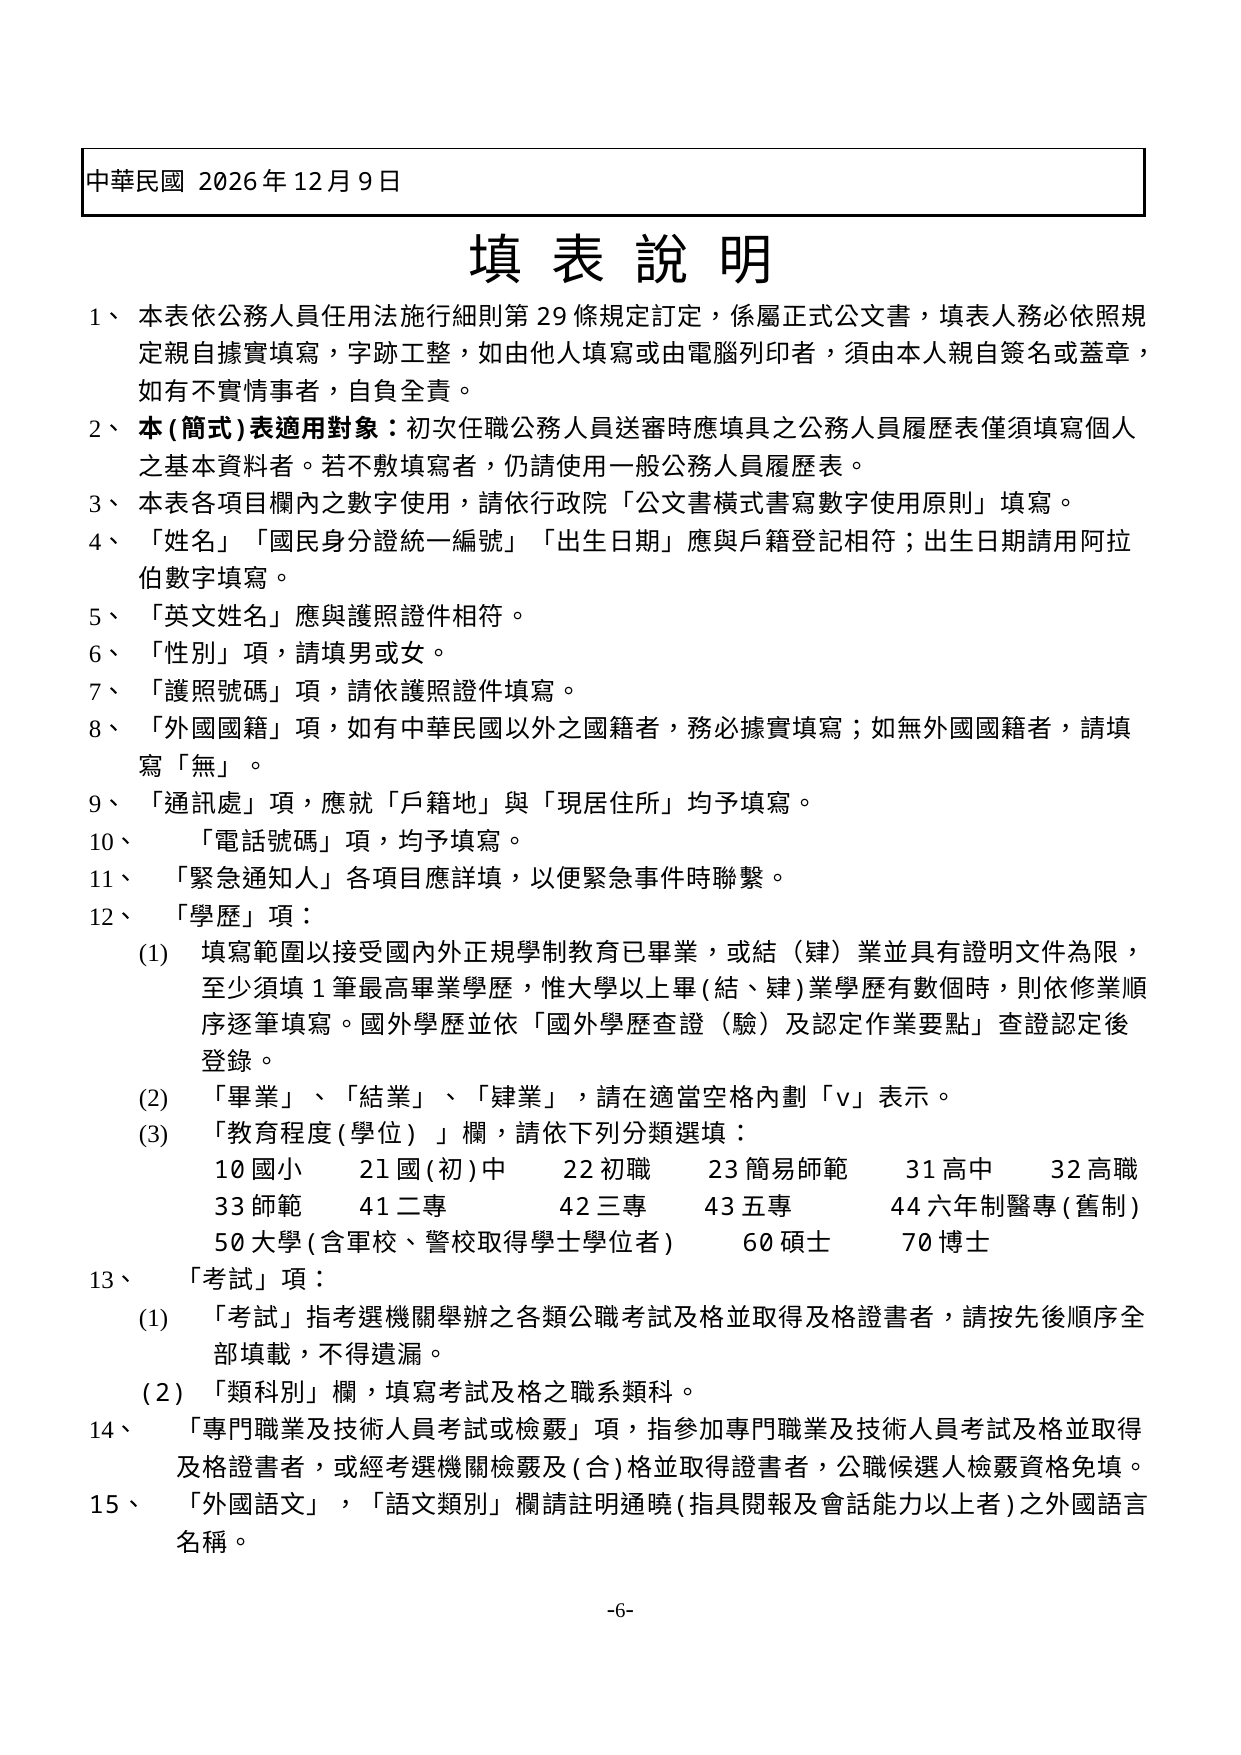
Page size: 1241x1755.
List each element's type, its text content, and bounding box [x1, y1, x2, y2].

list 「考試」指考選機關舉辦之各類公職考試及格並取得及格證書者，請按先後順序全部填載，不得遺漏。 [139, 1296, 1152, 1371]
list 「外國語文」，「語文類別」欄請註明通曉(指具閱報及會話能力以上者)之外國語言名稱。 [89, 1484, 1152, 1559]
list 「姓名」「國民身分證統一編號」「出生日期」應與戶籍登記相符；出生日期請用阿拉伯數字填寫。 [89, 520, 1152, 595]
list 「通訊處」項，應就「戶籍地」與「現居住所」均予填寫。 [89, 782, 1152, 820]
table_cell [1146, 148, 1161, 213]
list 「教育程度(學位) 」欄，請依下列分類選填： 10國小 2l國(初)中 22初職 23簡易師範 31高中 32高職 33師範 41二專 42三專 43五專 44六年制醫專(舊制) 50大學(含軍校、警校取得學士學位者) 60碩士 70博士 [139, 1114, 1152, 1259]
list 「電話號碼」項，均予填寫。 [89, 820, 1152, 857]
list 「英文姓名」應與護照證件相符。 [89, 595, 1152, 632]
list 「畢業」、「結業」、「肄業」，請在適當空格內劃「v」表示。 [139, 1077, 1152, 1114]
list 「緊急通知人」各項目應詳填，以便緊急事件時聯繫。 [89, 857, 1152, 895]
list 填寫範圍以接受國內外正規學制教育已畢業，或結（肄）業並具有證明文件為限，至少須填1筆最高畢業學歷，惟大學以上畢(結、肄)業學歷有數個時，則依修業順序逐筆填寫。國外學歷並依「國外學歷查證（驗）及認定作業要點」查證認定後登錄。 [139, 932, 1152, 1077]
list 「性別」項，請填男或女。 [89, 632, 1152, 670]
list 本表依公務人員任用法施行細則第29條規定訂定，係屬正式公文書，填表人務必依照規定親自據實填寫，字跡工整，如由他人填寫或由電腦列印者，須由本人親自簽名或蓋章，如有不實情事者，自負全責。 [89, 295, 1152, 407]
list 本(簡式)表適用對象：初次任職公務人員送審時應填具之公務人員履歷表僅須填寫個人之基本資料者。若不敷填寫者，仍請使用一般公務人員履歷表。 [89, 407, 1152, 482]
list 「考試」項： [89, 1259, 1152, 1296]
list 本表各項目欄內之數字使用，請依行政院「公文書橫式書寫數字使用原則」填寫。 [89, 482, 1152, 520]
list 「專門職業及技術人員考試或檢覈」項，指參加專門職業及技術人員考試及格並取得及格證書者，或經考選機關檢覈及(合)格並取得證書者，公職候選人檢覈資格免填。 [89, 1409, 1152, 1484]
text 填 表 說 明 [89, 217, 1152, 295]
list 「類科別」欄，填寫考試及格之職系類科。 [139, 1371, 1152, 1409]
table_cell 中華民國 113年8月26日 [84, 149, 1143, 213]
list 「外國國籍」項，如有中華民國以外之國籍者，務必據實填寫；如無外國國籍者，請填寫「無」。 [89, 707, 1152, 782]
list 「學歷」項： [89, 895, 1152, 932]
list 「護照號碼」項，請依護照證件填寫。 [89, 670, 1152, 707]
